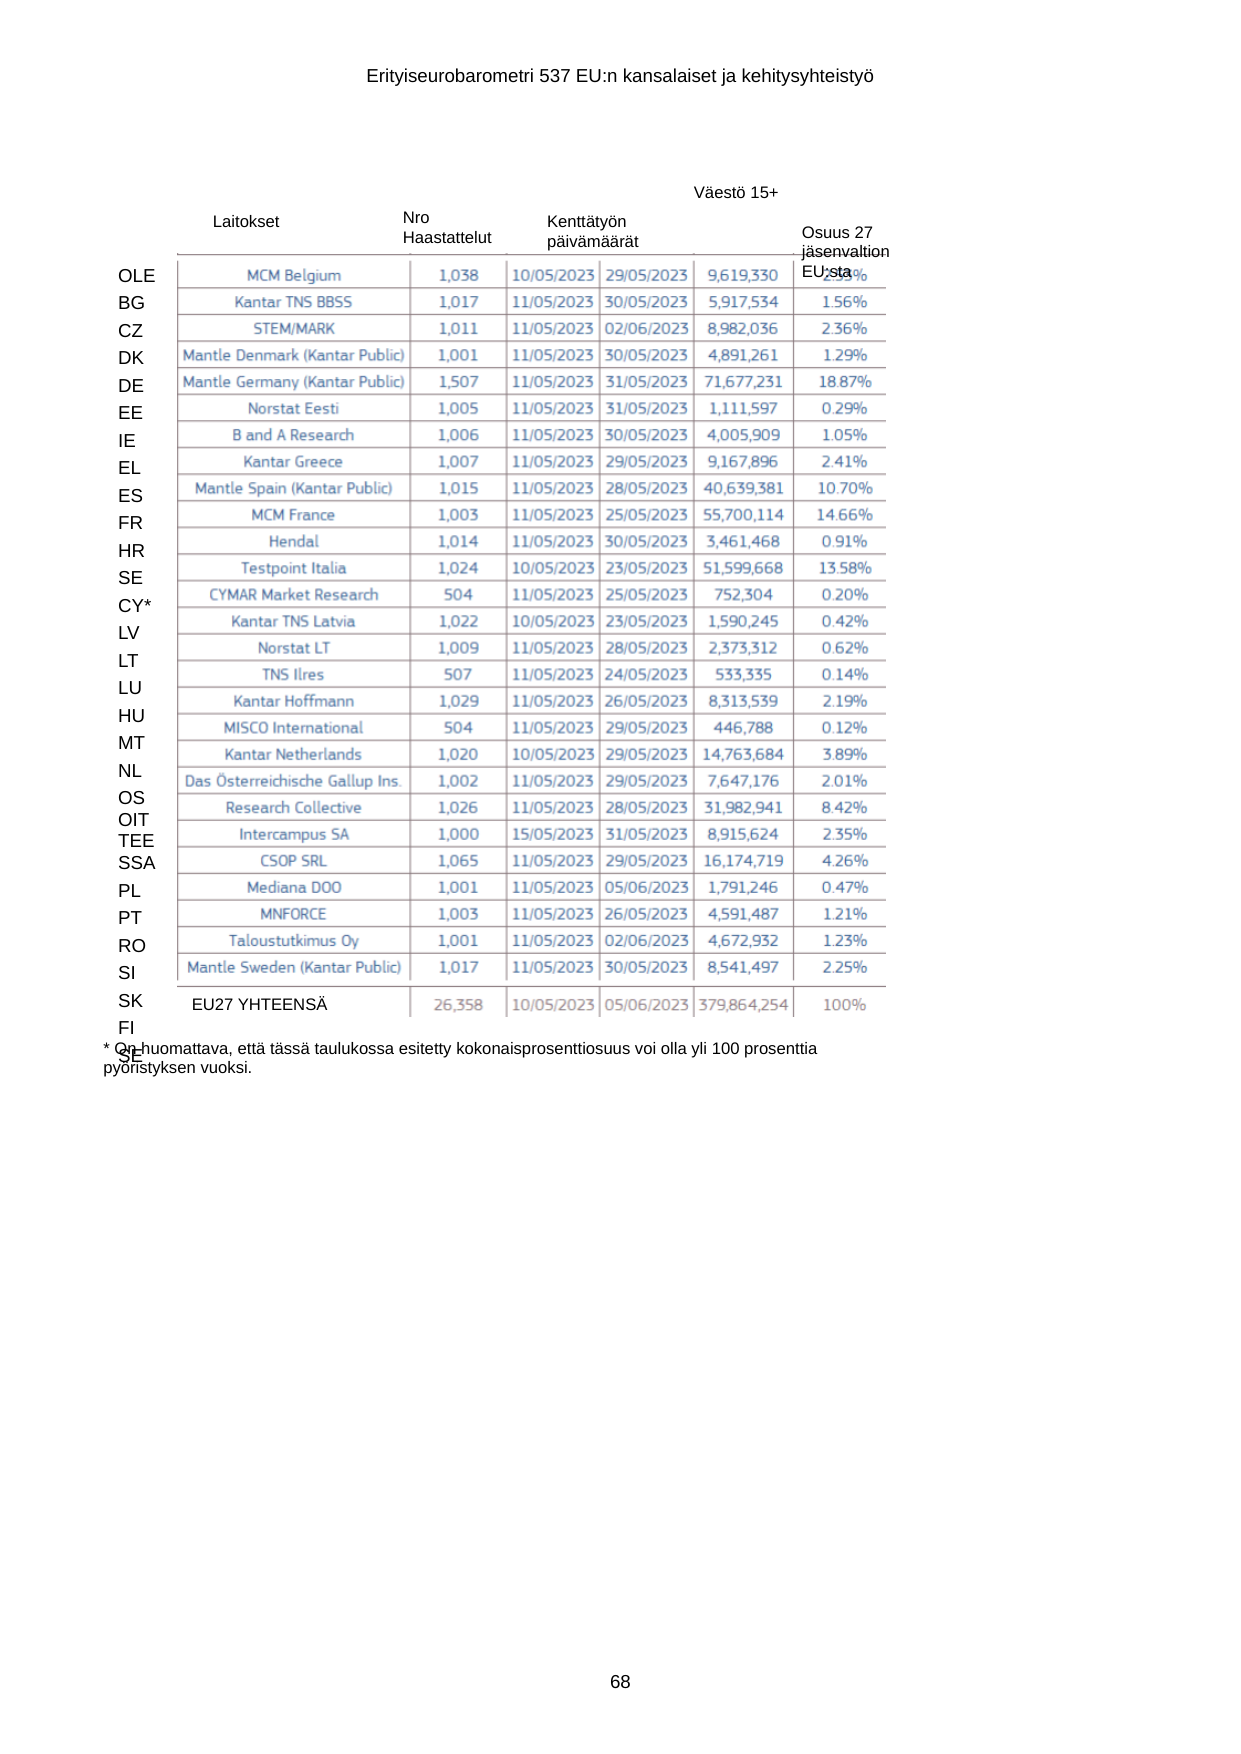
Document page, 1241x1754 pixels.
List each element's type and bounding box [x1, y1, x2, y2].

picture [177, 253, 886, 1017]
